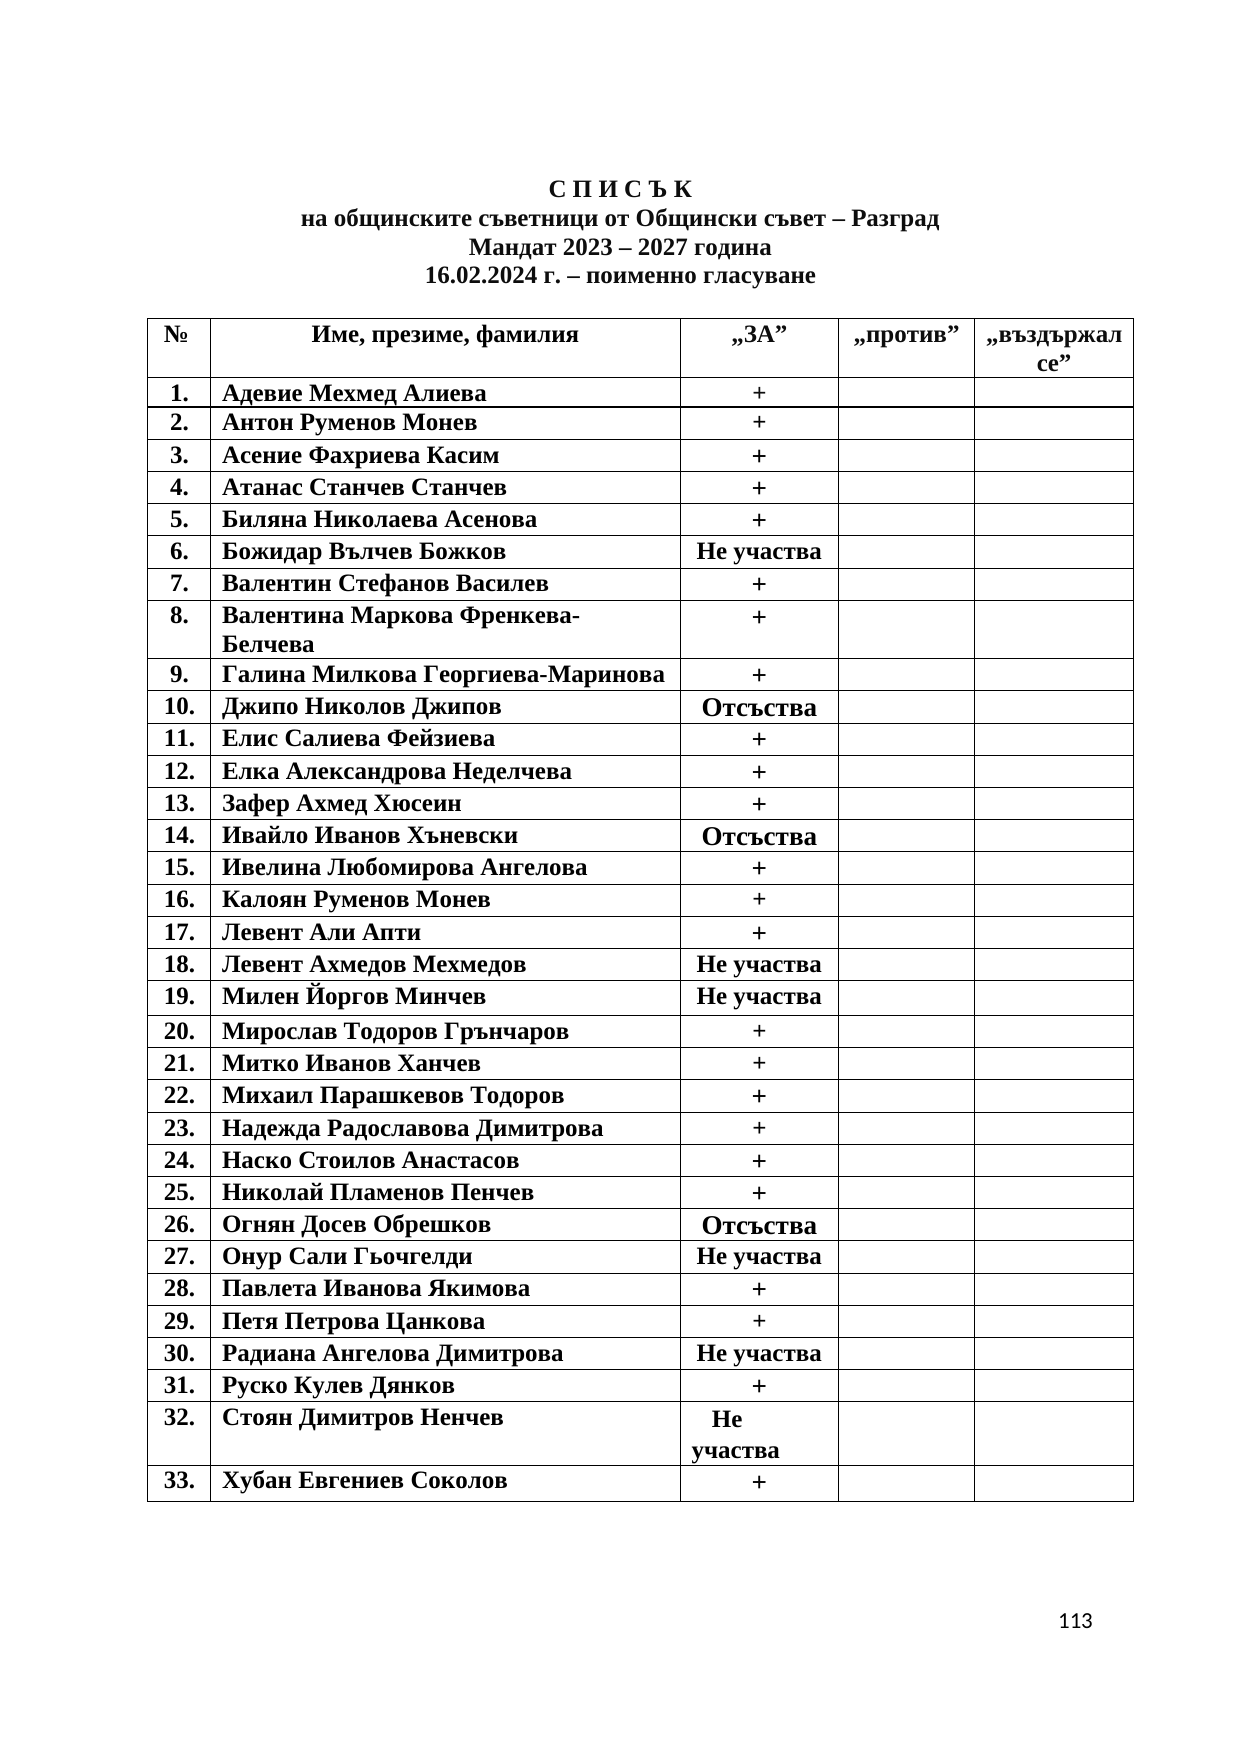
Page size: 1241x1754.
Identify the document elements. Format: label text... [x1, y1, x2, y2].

table_cell [839, 1048, 974, 1079]
table_cell Зафер Ахмед Хюсеин [211, 788, 680, 819]
table_cell Валентин Стефанов Василев [211, 569, 680, 599]
table_cell Ивайло Иванов Хъневски [211, 820, 680, 851]
table_cell [839, 659, 974, 690]
table_cell [839, 1274, 974, 1305]
table_cell Адевие Мехмед Алиева [211, 378, 680, 406]
table_cell + [681, 724, 838, 755]
table_cell 32. [148, 1402, 210, 1464]
table_cell 26. [148, 1209, 210, 1240]
table_cell [975, 1241, 1133, 1272]
table_header № [148, 319, 210, 377]
table_cell [839, 852, 974, 883]
table_cell [975, 852, 1133, 883]
table_cell Стоян Димитров Ненчев [211, 1402, 680, 1464]
table_cell + [681, 440, 838, 471]
table_cell Михаил Парашкевов Тодоров [211, 1080, 680, 1112]
table_cell [839, 1080, 974, 1112]
table_cell 24. [148, 1145, 210, 1176]
table_cell + [681, 378, 838, 406]
table_cell [975, 820, 1133, 851]
table_cell 29. [148, 1306, 210, 1337]
table_cell [975, 1466, 1133, 1501]
table_cell + [681, 1145, 838, 1176]
table_cell [975, 949, 1133, 980]
table_cell Елка Александрова Неделчева [211, 756, 680, 787]
table_cell + [681, 756, 838, 787]
table_cell + [681, 504, 838, 535]
table_cell Митко Иванов Ханчев [211, 1048, 680, 1079]
table_cell Радиана Ангелова Димитрова [211, 1338, 680, 1369]
text С П И С Ъ К [148, 174, 1093, 203]
table_cell 8. [148, 601, 210, 658]
table_cell [839, 378, 974, 406]
table_cell 3. [148, 440, 210, 471]
table_cell [839, 1466, 974, 1501]
table_cell 10. [148, 691, 210, 722]
table_cell [975, 1370, 1133, 1401]
table_cell 15. [148, 852, 210, 883]
table_cell Елис Салиева Фейзиева [211, 724, 680, 755]
table_cell [975, 1113, 1133, 1144]
table_cell Наско Стоилов Анастасов [211, 1145, 680, 1176]
table_cell [839, 981, 974, 1015]
table_cell + [681, 1177, 838, 1208]
table_cell 5. [148, 504, 210, 535]
table_cell [975, 1177, 1133, 1208]
table_cell + [681, 472, 838, 503]
table_cell Галина Милкова Георгиева-Маринова [211, 659, 680, 690]
table_cell 2. [148, 408, 210, 439]
table_cell [975, 1306, 1133, 1337]
table_cell [839, 1113, 974, 1144]
table_cell Отсъства [681, 820, 838, 851]
table_cell [975, 569, 1133, 599]
table_cell Николай Пламенов Пенчев [211, 1177, 680, 1208]
table_cell [975, 601, 1133, 658]
table_cell Антон Руменов Монев [211, 408, 680, 439]
text 16.02.2024 г. – поименно гласуване [148, 261, 1093, 289]
table_cell [975, 378, 1133, 406]
table_cell Мирослав Тодоров Грънчаров [211, 1016, 680, 1047]
table_cell Не участва [681, 981, 838, 1015]
table_cell [975, 981, 1133, 1015]
table_cell + [681, 885, 838, 916]
table_cell Отсъства [681, 1209, 838, 1240]
table_cell + [681, 1466, 838, 1501]
table_cell 6. [148, 536, 210, 567]
table_cell 14. [148, 820, 210, 851]
table_cell Руско Кулев Дянков [211, 1370, 680, 1401]
table_cell + [681, 917, 838, 948]
table_cell Джипо Николов Джипов [211, 691, 680, 722]
table_cell 27. [148, 1241, 210, 1272]
table_cell [839, 569, 974, 599]
table_cell Калоян Руменов Монев [211, 885, 680, 916]
table_cell 16. [148, 885, 210, 916]
table_cell + [681, 1080, 838, 1112]
table_cell + [681, 1274, 838, 1305]
text на общинските съветници от Общински съвет – Разград [148, 203, 1093, 232]
table_cell Не участва [681, 1338, 838, 1369]
table_cell Атанас Станчев Станчев [211, 472, 680, 503]
table_cell [839, 1209, 974, 1240]
table_cell Валентина Маркова Френкева-Белчева [211, 601, 680, 658]
table_cell + [681, 1113, 838, 1144]
table_cell 1. [148, 378, 210, 406]
table_cell 7. [148, 569, 210, 599]
table_cell [839, 1338, 974, 1369]
table_cell [839, 917, 974, 948]
table_cell [975, 1145, 1133, 1176]
table_cell 19. [148, 981, 210, 1015]
table_cell Петя Петрова Цанкова [211, 1306, 680, 1337]
table_cell [839, 691, 974, 722]
table_cell 9. [148, 659, 210, 690]
table_cell [975, 472, 1133, 503]
table_cell Божидар Вълчев Божков [211, 536, 680, 567]
table_cell Левент Али Апти [211, 917, 680, 948]
table_cell [839, 1177, 974, 1208]
table_cell 33. [148, 1466, 210, 1501]
table_cell Онур Сали Гьочгелди [211, 1241, 680, 1272]
table_cell Не участва [681, 1402, 838, 1464]
table_cell [975, 756, 1133, 787]
table_cell + [681, 1016, 838, 1047]
table_cell [839, 949, 974, 980]
table_cell [975, 659, 1133, 690]
table_cell [839, 820, 974, 851]
table_cell [839, 1370, 974, 1401]
table_header Име, презиме, фамилия [211, 319, 680, 377]
table_cell [975, 1016, 1133, 1047]
table_cell + [681, 659, 838, 690]
table_cell [839, 536, 974, 567]
table_cell [975, 917, 1133, 948]
table_cell [975, 1048, 1133, 1079]
table_cell 20. [148, 1016, 210, 1047]
table_cell Левент Ахмедов Мехмедов [211, 949, 680, 980]
table_cell 12. [148, 756, 210, 787]
table_cell Не участва [681, 1241, 838, 1272]
table_cell + [681, 852, 838, 883]
table_cell [839, 1306, 974, 1337]
table_cell [839, 756, 974, 787]
table_cell + [681, 1370, 838, 1401]
table_cell [975, 885, 1133, 916]
table_cell + [681, 408, 838, 439]
table_cell 23. [148, 1113, 210, 1144]
table_cell + [681, 1048, 838, 1079]
table_cell 25. [148, 1177, 210, 1208]
table_cell [975, 504, 1133, 535]
table_cell [975, 1274, 1133, 1305]
table_cell Биляна Николаева Асенова [211, 504, 680, 535]
table_cell [839, 1016, 974, 1047]
table_cell + [681, 569, 838, 599]
table_cell 4. [148, 472, 210, 503]
table_cell Павлета Иванова Якимова [211, 1274, 680, 1305]
table_cell Хубан Евгениев Соколов [211, 1466, 680, 1501]
table_cell Отсъства [681, 691, 838, 722]
table_cell [839, 440, 974, 471]
table_cell + [681, 788, 838, 819]
table_cell [975, 788, 1133, 819]
table_cell [839, 504, 974, 535]
table_cell Асение Фахриева Касим [211, 440, 680, 471]
table_cell Огнян Досев Обрешков [211, 1209, 680, 1240]
table_header „въздържал се” [975, 319, 1133, 377]
table_header „против” [839, 319, 974, 377]
table_cell [975, 536, 1133, 567]
table_cell [839, 408, 974, 439]
table_cell 30. [148, 1338, 210, 1369]
table_cell [839, 1241, 974, 1272]
table_cell Не участва [681, 536, 838, 567]
table_cell [839, 724, 974, 755]
table_cell [839, 788, 974, 819]
table_cell [839, 601, 974, 658]
table_cell Ивелина Любомирова Ангелова [211, 852, 680, 883]
table_cell [975, 691, 1133, 722]
table_cell [975, 408, 1133, 439]
table_cell 13. [148, 788, 210, 819]
table_cell [975, 1080, 1133, 1112]
table_cell Милен Йоргов Минчев [211, 981, 680, 1015]
subtitle Мандат 2023 – 2027 година [148, 232, 1093, 261]
table_cell [975, 440, 1133, 471]
table_cell [975, 1209, 1133, 1240]
table_cell [839, 885, 974, 916]
table_cell 22. [148, 1080, 210, 1112]
table_cell [839, 472, 974, 503]
table_cell Надежда Радославова Димитрова [211, 1113, 680, 1144]
table_cell 31. [148, 1370, 210, 1401]
table_cell 21. [148, 1048, 210, 1079]
table_cell Не участва [681, 949, 838, 980]
table_cell [975, 724, 1133, 755]
table_cell + [681, 1306, 838, 1337]
table_cell 17. [148, 917, 210, 948]
table_cell + [681, 601, 838, 658]
table_cell [975, 1338, 1133, 1369]
table_cell [839, 1145, 974, 1176]
table_header „ЗА” [681, 319, 838, 377]
table_cell 18. [148, 949, 210, 980]
table_cell [975, 1402, 1133, 1464]
table_cell 11. [148, 724, 210, 755]
table_cell 28. [148, 1274, 210, 1305]
table_cell [839, 1402, 974, 1464]
